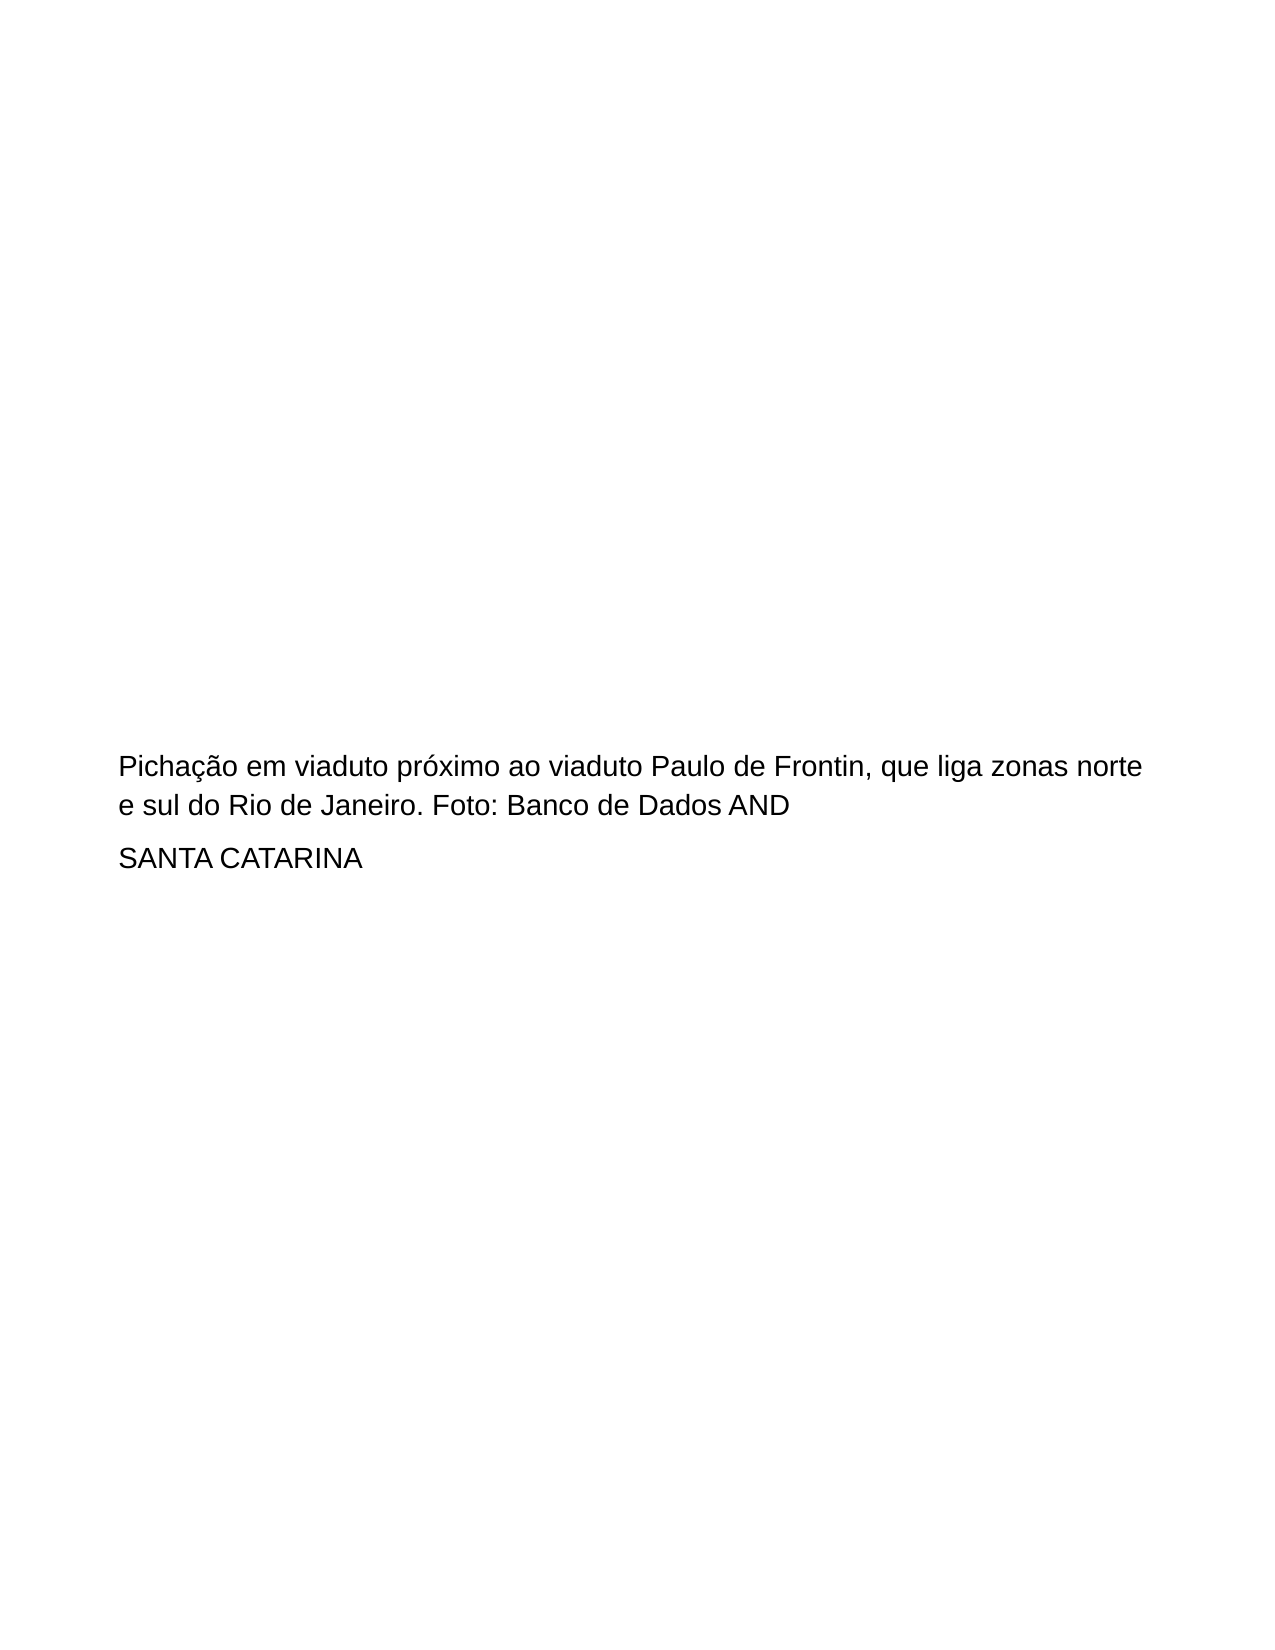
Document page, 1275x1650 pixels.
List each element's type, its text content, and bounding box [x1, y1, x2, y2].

text SANTA CATARINA [118, 841, 1157, 874]
text Pichação em viaduto próximo ao viaduto Paulo de Frontin, que liga zonas norte e sul do Rio de Janeiro. Foto: Banco de Dados AND [118, 749, 1157, 821]
